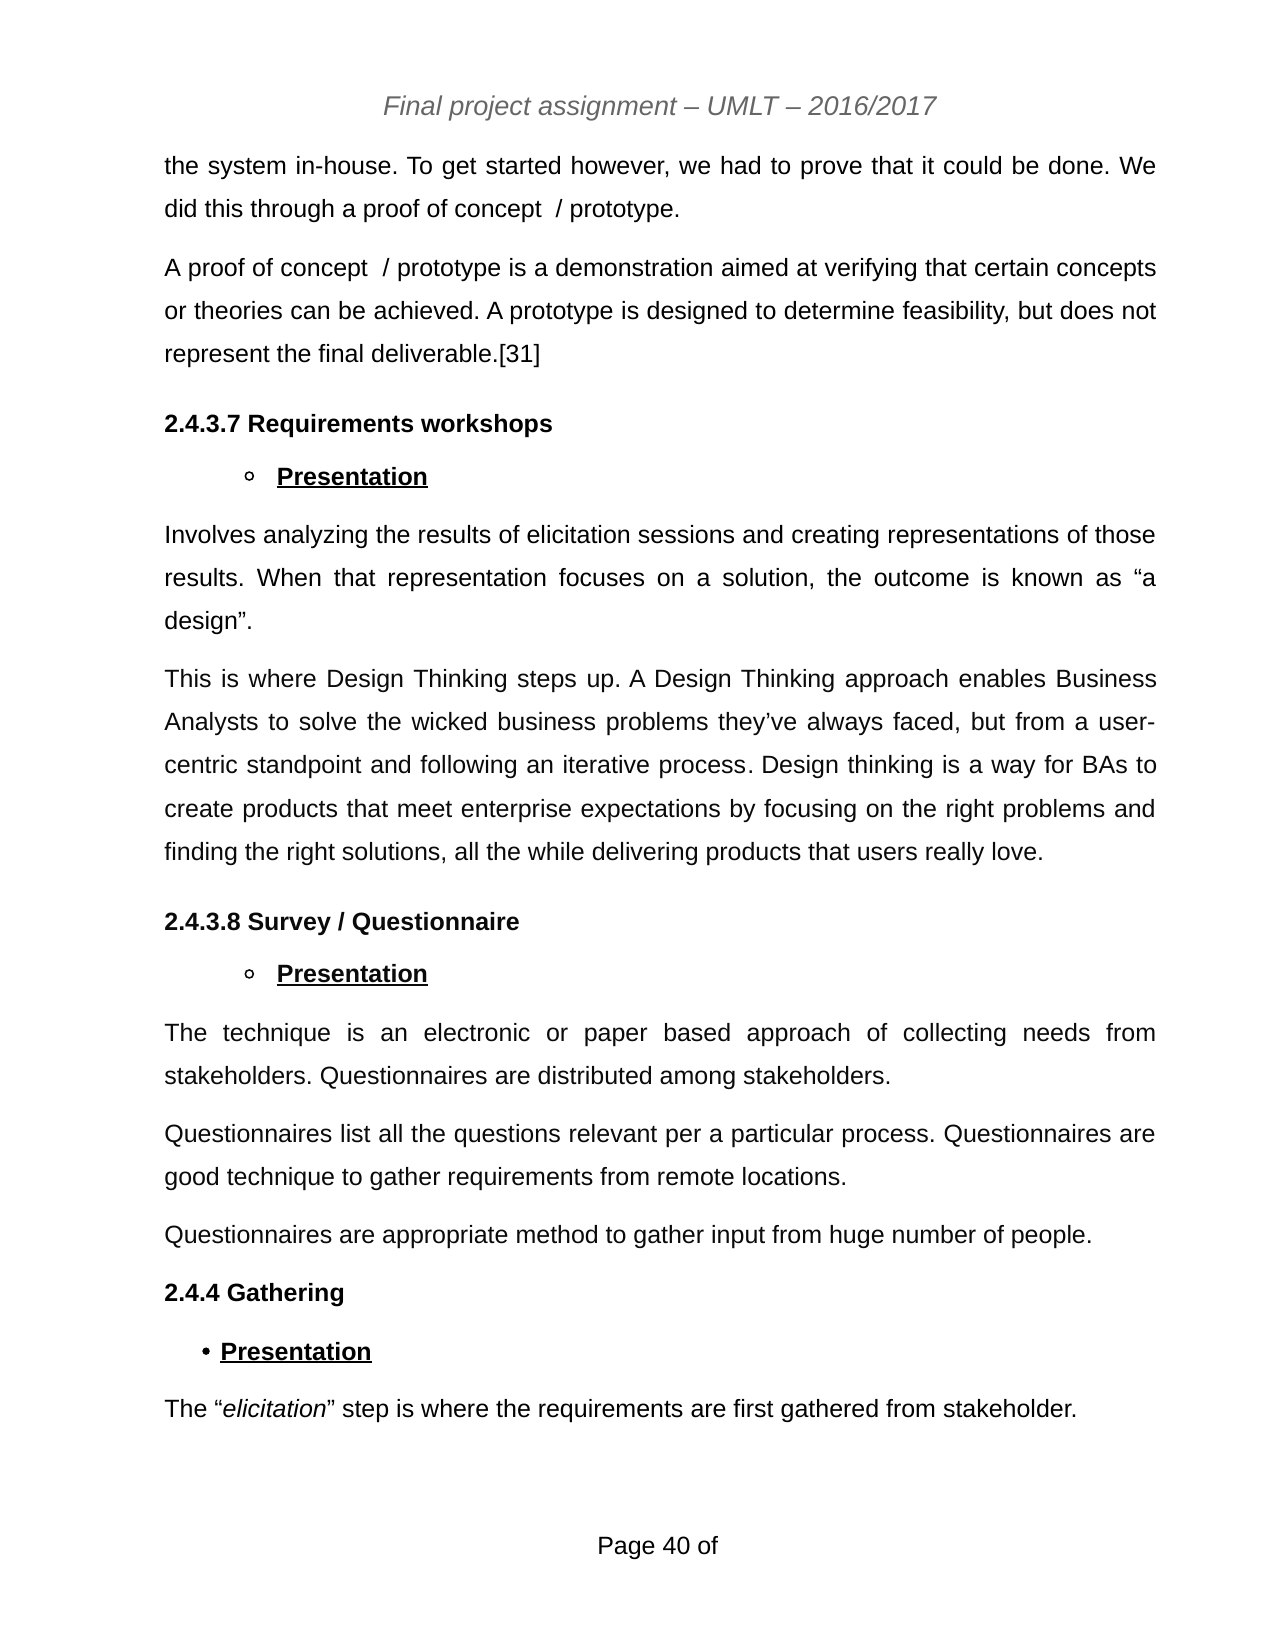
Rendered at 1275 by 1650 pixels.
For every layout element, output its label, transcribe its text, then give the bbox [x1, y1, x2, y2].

subtitle 2.4.3.8 Survey / Questionnaire [164, 907, 1158, 936]
list Presentation [239, 462, 1158, 490]
list Presentation [202, 1336, 1158, 1365]
text Questionnaires are appropriate method to gather input from huge number of people. [164, 1220, 1158, 1249]
text the system in-house. To get started however, we had to prove that it could be done. We did this through a proof of concept / prototype. [164, 151, 1158, 223]
text The “elicitation” step is where the requirements are first gathered from stakeholder. [164, 1394, 1158, 1423]
text This is where Design Thinking steps up. A Design Thinking approach enables Business Analysts to solve the wicked business problems they’ve always faced, but from a user-centric standpoint and following an iterative process. Design thinking is a way for BAs to create products that meet enterprise expectations by focusing on the right problems and finding the right solutions, all the while delivering products that users really love. [164, 664, 1158, 865]
subtitle 2.4.3.7 Requirements workshops [164, 409, 1158, 438]
text A proof of concept / prototype is a demonstration aimed at verifying that certain concepts or theories can be achieved. A prototype is designed to determine feasibility, but does not represent the final deliverable.[31] [164, 252, 1158, 367]
text Questionnaires list all the questions relevant per a particular process. Questionnaires are good technique to gather requirements from remote locations. [164, 1119, 1158, 1191]
list Presentation [239, 959, 1158, 988]
text The technique is an electronic or paper based approach of collecting needs from stakeholders. Questionnaires are distributed among stakeholders. [164, 1018, 1158, 1089]
subtitle 2.4.4 Gathering [164, 1278, 1158, 1307]
text Involves analyzing the results of elicitation sessions and creating representations of those results. When that representation focuses on a solution, the outcome is known as “a design”. [164, 520, 1158, 635]
